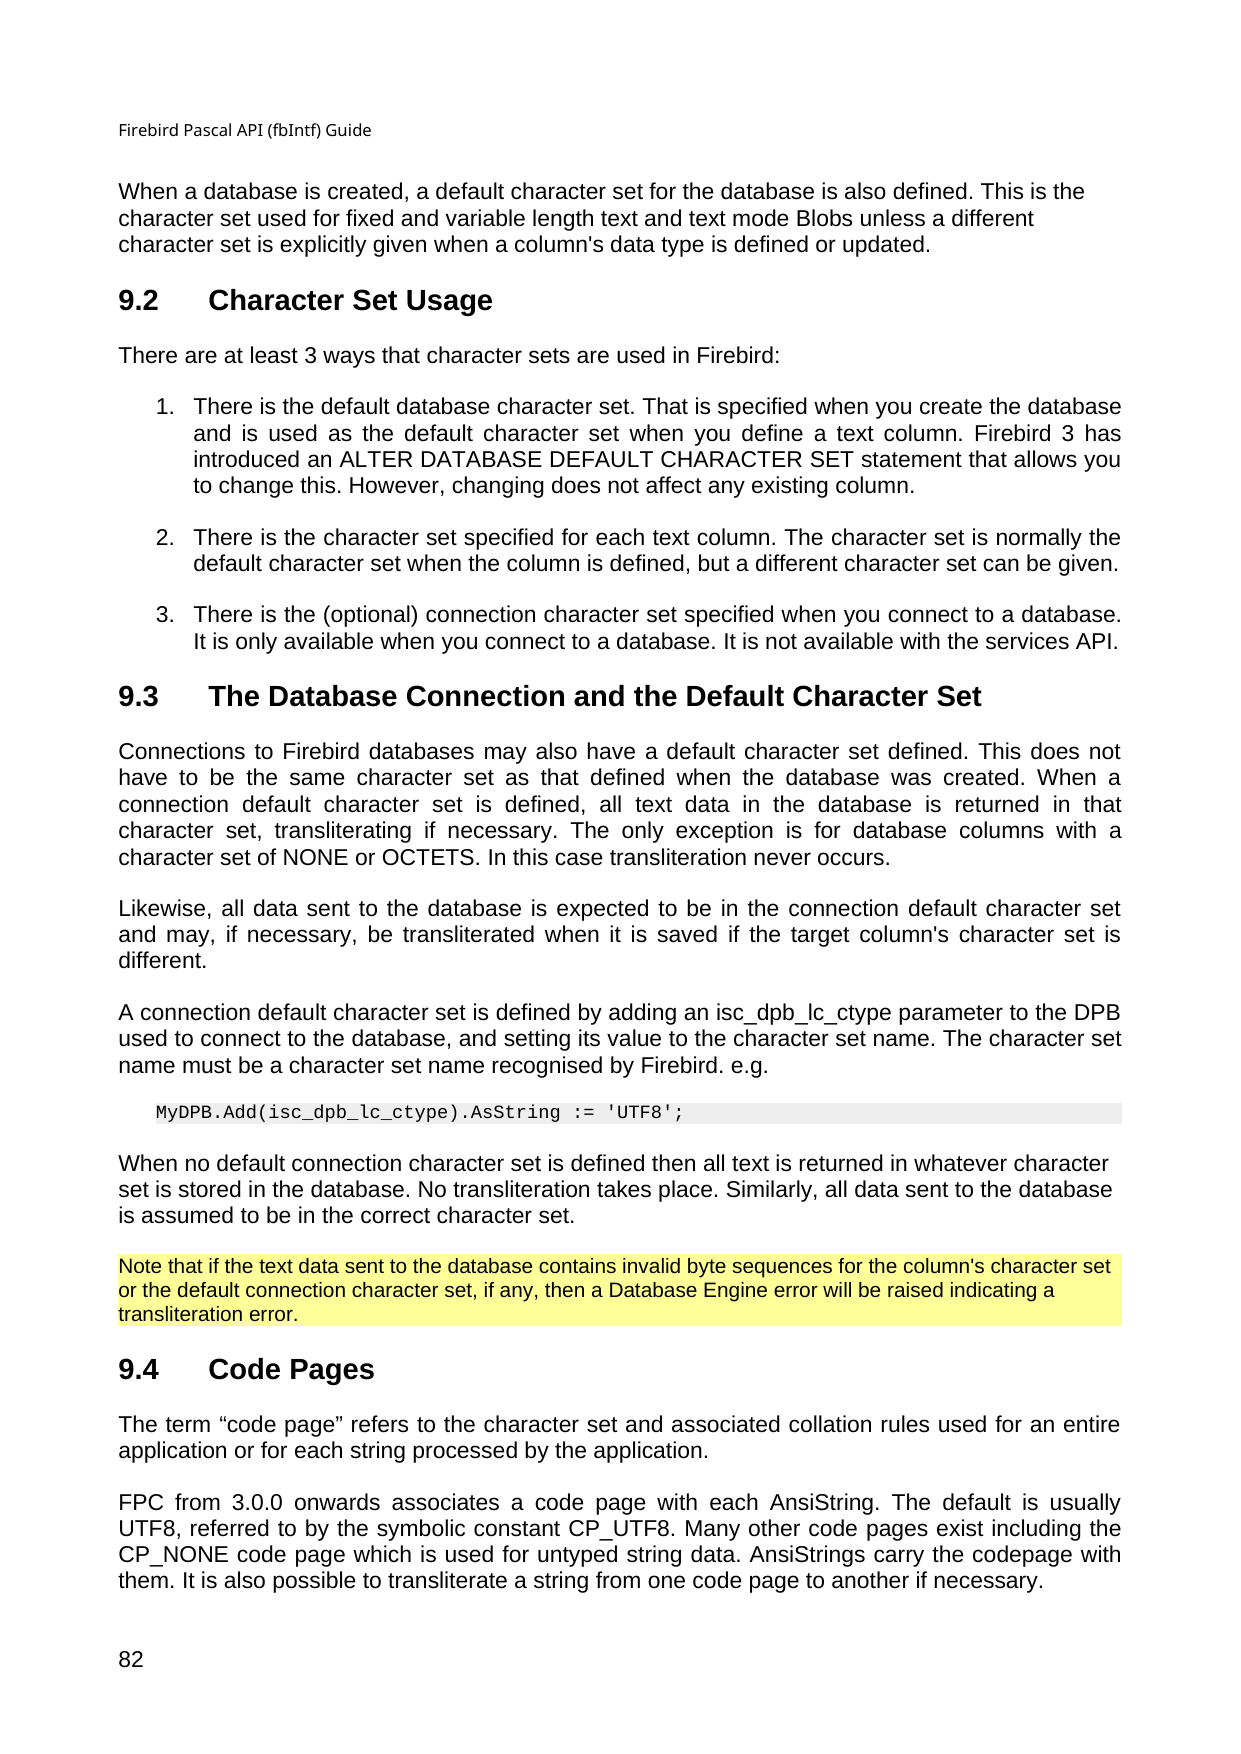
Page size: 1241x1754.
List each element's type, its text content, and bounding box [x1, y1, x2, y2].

list There is the default database character set. That is specified when you create the database and is used as the default character set when you define a text column. Firebird 3 has introduced an ALTER DATABASE DEFAULT CHARACTER SET statement that allows you to change this. However, changing does not affect any existing column. [156, 393, 1122, 498]
text FPC from 3.0.0 onwards associates a code page with each AnsiString. The default is usually UTF8, referred to by the symbolic constant CP_UTF8. Many other code pages exist including the CP_NONE code page which is used for untyped string data. AnsiStrings carry the codepage with them. It is also possible to transliterate a string from one code page to another if necessary. [118, 1488, 1122, 1594]
subtitle Character Set Usage [118, 283, 1122, 316]
text When a database is created, a default character set for the database is also defined. This is the character set used for fixed and variable length text and text mode Blobs unless a different character set is explicitly given when a column's data type is defined or updated. [118, 178, 1122, 257]
text There are at least 3 ways that character sets are used in Firebird: [118, 342, 1122, 368]
text Note that if the text data sent to the database contains invalid byte sequences for the column's character set or the default connection character set, if any, then a Database Engine error will be raised indicating a transliteration error. [118, 1254, 1122, 1326]
list There is the character set specified for each text column. The character set is normally the default character set when the column is defined, but a different character set can be given. [156, 523, 1122, 576]
text Connections to Firebird databases may also have a default character set defined. This does not have to be the same character set as that defined when the database was created. When a connection default character set is defined, all text data in the database is returned in that character set, transliterating if necessary. The only exception is for database columns with a character set of NONE or OCTETS. In this case transliteration never occurs. [118, 738, 1122, 870]
text Likewise, all data sent to the database is expected to be in the connection default character set and may, if necessary, be transliterated when it is saved if the target column's character set is different. [118, 895, 1122, 974]
text MyDPB.Add(isc_dpb_lc_ctype).AsString := 'UTF8'; [156, 1103, 1122, 1124]
subtitle Code Pages [118, 1352, 1122, 1385]
text When no default connection character set is defined then all text is returned in whatever character set is stored in the database. No transliteration takes place. Similarly, all data sent to the database is assumed to be in the correct character set. [118, 1150, 1122, 1229]
text The term “code page” refers to the character set and associated collation rules used for an entire application or for each string processed by the application. [118, 1411, 1122, 1463]
list There is the (optional) connection character set specified when you connect to a database. It is only available when you connect to a database. It is not available with the services API. [156, 601, 1122, 654]
subtitle The Database Connection and the Default Character Set [118, 679, 1122, 712]
text A connection default character set is defined by adding an isc_dpb_lc_ctype parameter to the DPB used to connect to the database, and setting its value to the character set name. The character set name must be a character set name recognised by Firebird. e.g. [118, 999, 1122, 1078]
